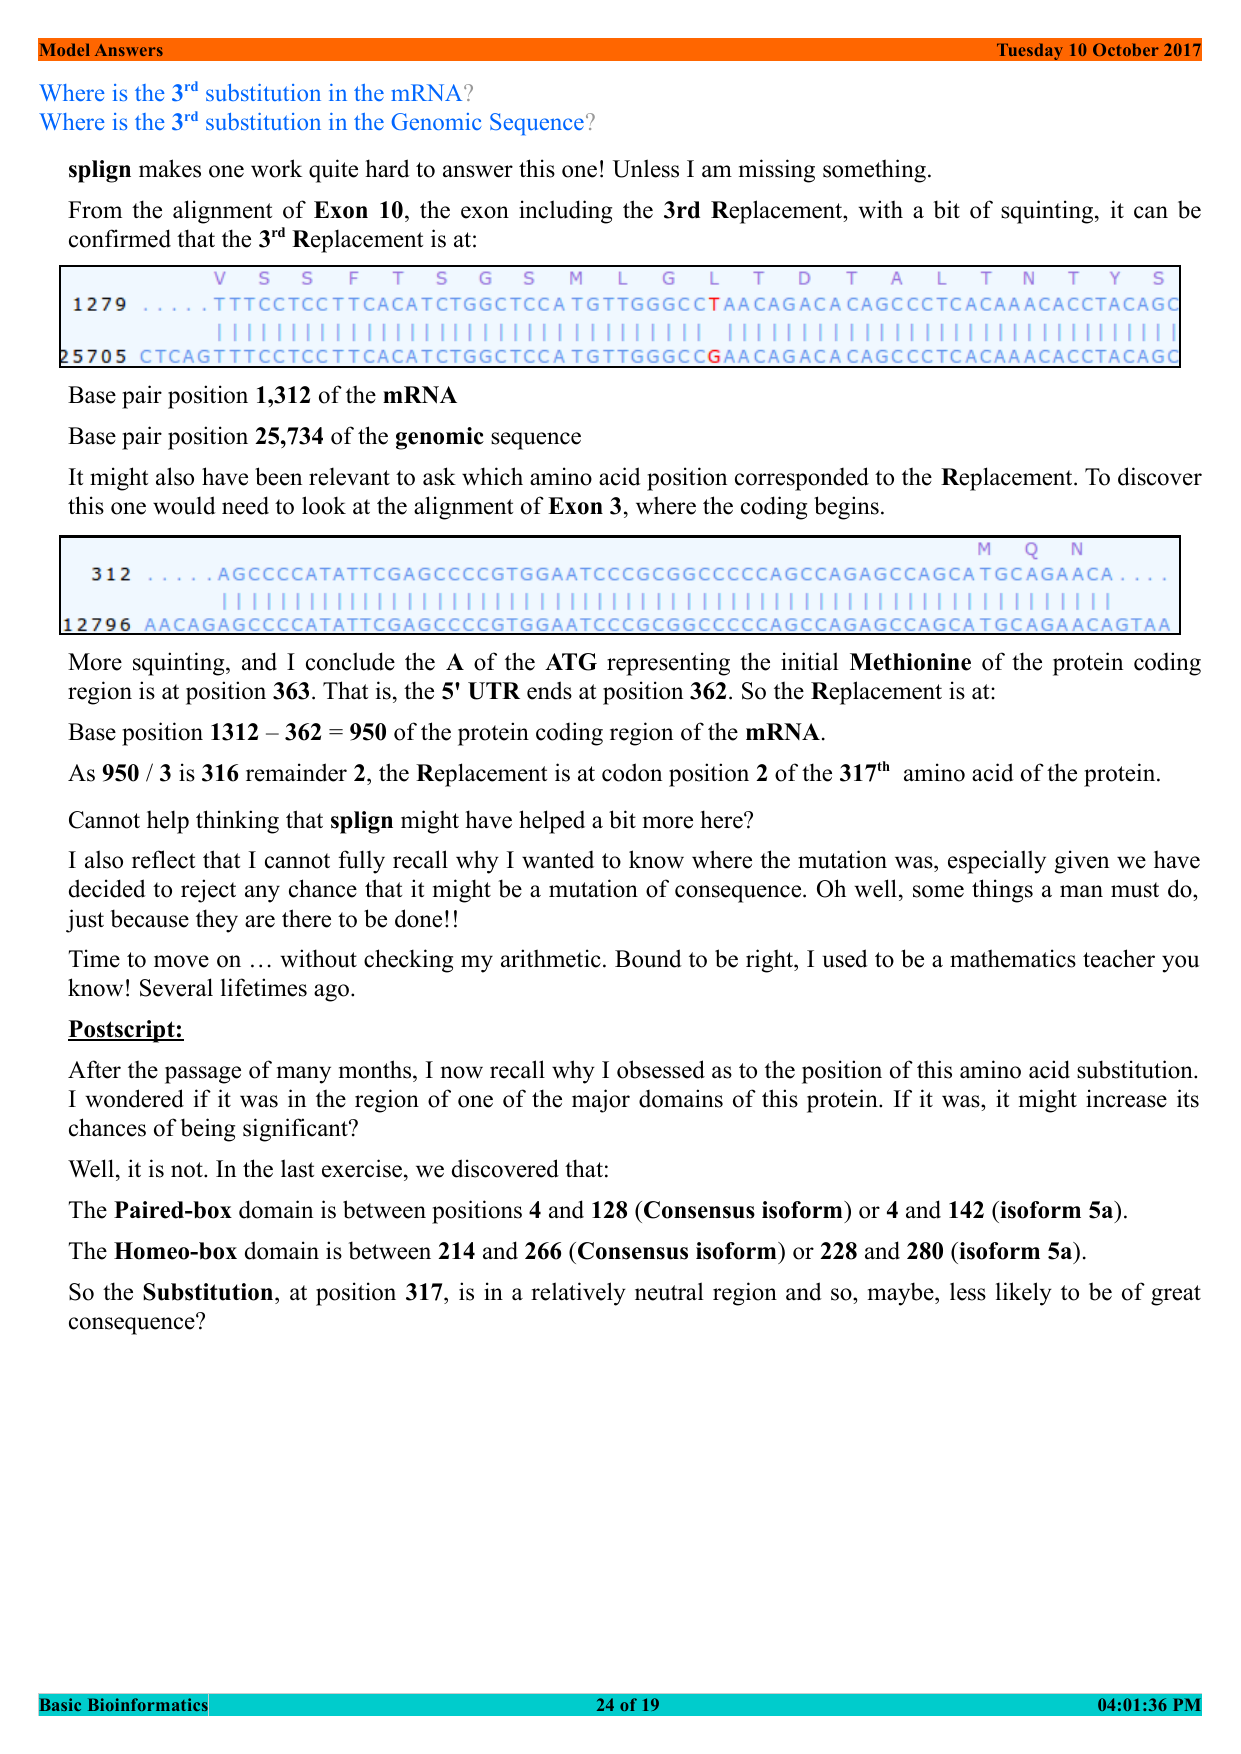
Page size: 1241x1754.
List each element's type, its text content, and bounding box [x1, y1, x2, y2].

text I also reflect that I cannot fully recall why I wanted to know where the mutation was, especially given we have decided to reject any chance that it might be a mutation of consequence. Oh well, some things a man must do, just because they are there to be done!! [68, 845, 1202, 932]
text Well, it is not. In the last exercise, we discovered that: [68, 1154, 1202, 1183]
text Postscript: [68, 1014, 1202, 1043]
text The Paired-box domain is between positions 4 and 128 (Consensus isoform) or 4 and 142 (isoform 5a). [68, 1195, 1202, 1224]
text As 950 / 3 is 316 remainder 2, the Replacement is at codon position 2 of the 317th amino acid of the protein. [68, 758, 1202, 787]
text From the alignment of Exon 10, the exon including the 3rd Replacement, with a bit of squinting, it can be confirmed that the 3rd Replacement is at: [68, 195, 1202, 253]
text Base position 1312 – 362 = 950 of the protein coding region of the mRNA. [68, 717, 1202, 746]
text Where is the 3rd substitution in the mRNA? [38, 78, 1202, 107]
text Where is the 3rd substitution in the Genomic Sequence? [38, 107, 1202, 136]
text Cannot help thinking that splign might have helped a bit more here? [68, 804, 1202, 833]
text After the passage of many months, I now recall why I obsessed as to the position of this amino acid substitution. I wondered if it was in the region of one of the major domains of this protein. If it was, it might increase its chances of being significant? [68, 1055, 1202, 1142]
text More squinting, and I conclude the A of the ATG representing the initial Methionine of the protein coding region is at position 363. That is, the 5' UTR ends at position 362. So the Replacement is at: [68, 633, 1202, 705]
text Base pair position 1,312 of the mRNA [68, 366, 1202, 409]
picture [61, 538, 1179, 633]
text The Homeo-box domain is between 214 and 266 (Consensus isoform) or 228 and 280 (isoform 5a). [68, 1236, 1202, 1265]
text Time to move on … without checking my arithmetic. Bound to be right, I used to be a mathematics teacher you know! Several lifetimes ago. [68, 944, 1202, 1002]
picture [61, 267, 1179, 366]
text So the Substitution, at position 317, is in a relatively neutral region and so, maybe, less likely to be of great consequence? [68, 1276, 1202, 1334]
text splign makes one work quite hard to answer this one! Unless I am missing something. [68, 154, 1202, 183]
text It might also have been relevant to ask which amino acid position corresponded to the Replacement. To discover this one would need to look at the alignment of Exon 3, where the coding begins. [68, 462, 1202, 520]
text Base pair position 25,734 of the genomic sequence [68, 421, 1202, 450]
